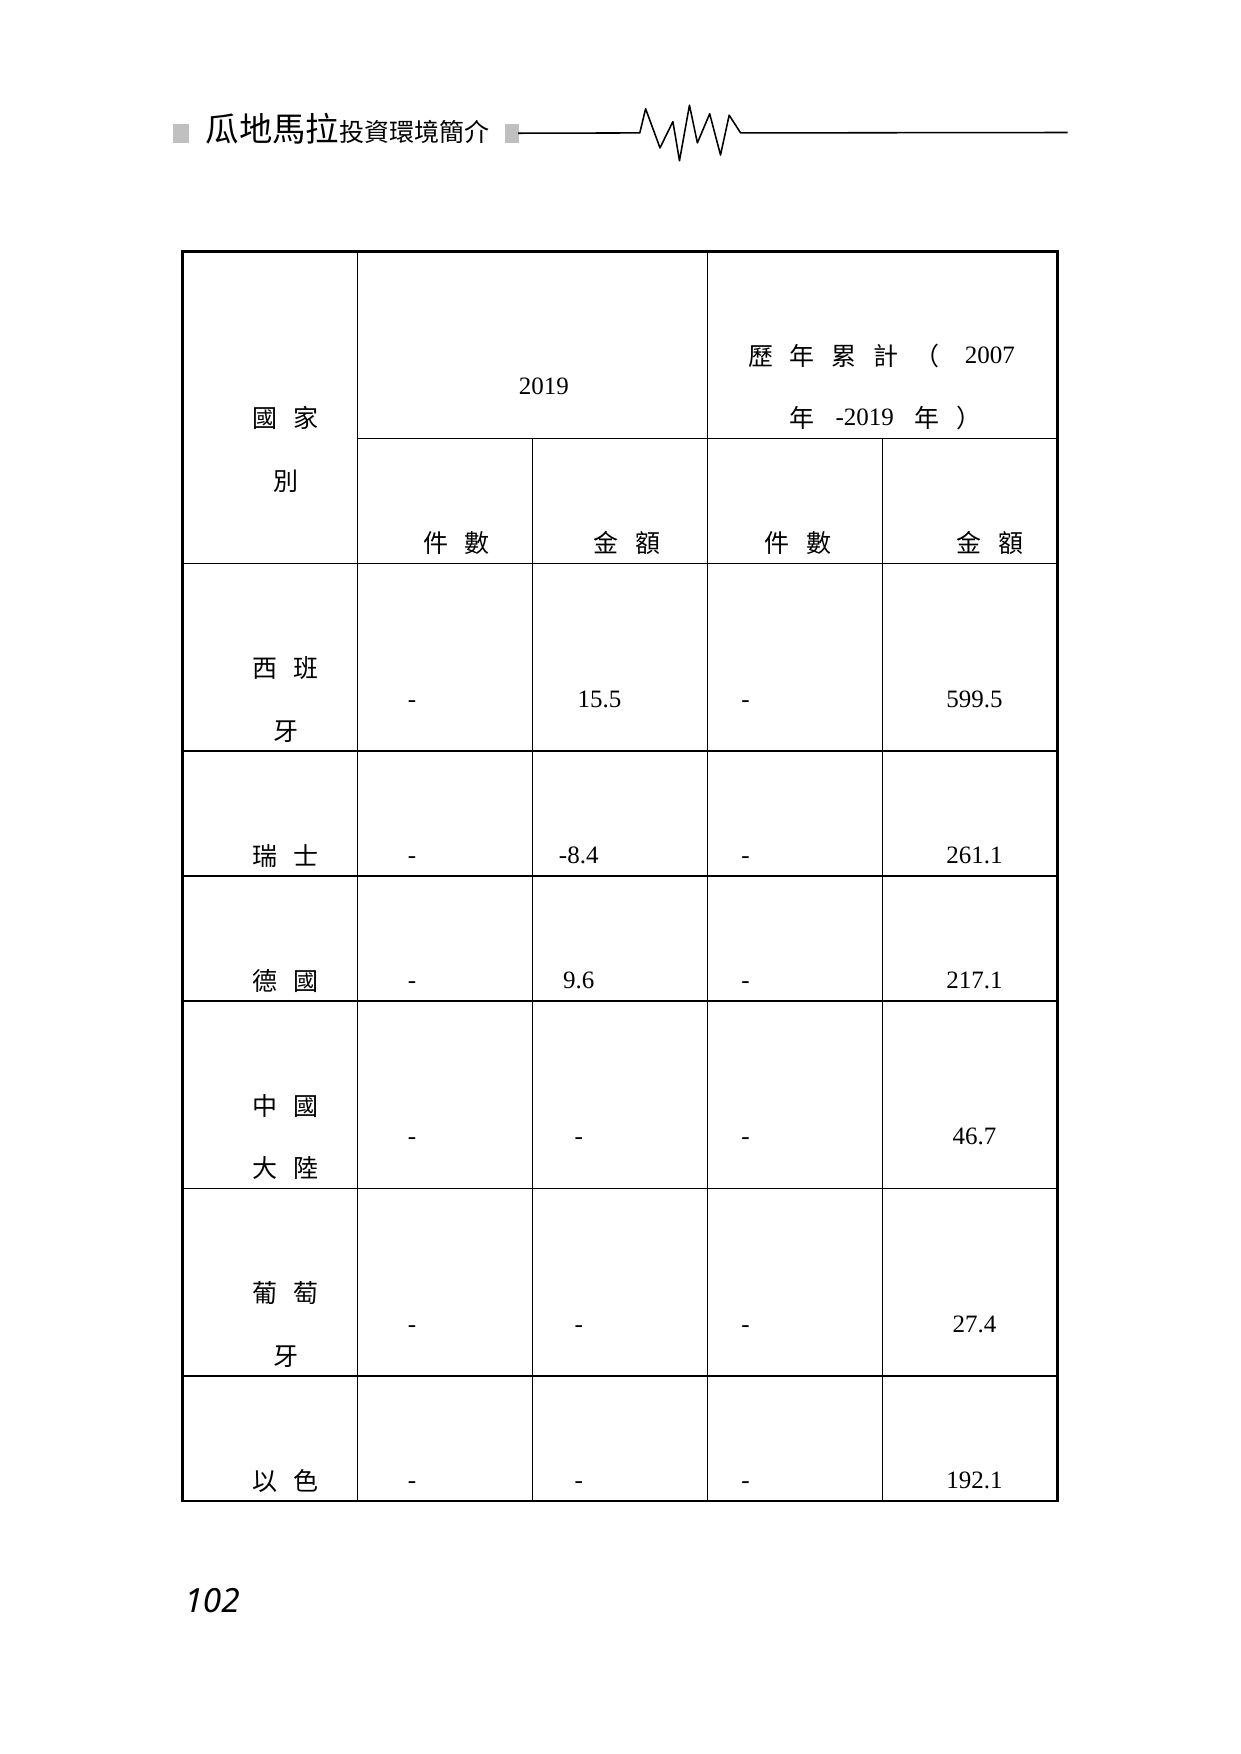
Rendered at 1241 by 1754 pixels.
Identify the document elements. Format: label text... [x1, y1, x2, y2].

table_cell - [533, 1189, 707, 1375]
table_cell - [358, 1002, 532, 1188]
table_cell 瑞士 [184, 752, 357, 875]
table_cell - [358, 1189, 532, 1375]
table_header 歷年累計（2007年-2019年） [708, 253, 1056, 438]
table_cell - [358, 564, 532, 750]
table_cell 中國大陸 [184, 1002, 357, 1188]
table_cell 金額 [883, 439, 1056, 563]
table_cell 15.5 [533, 564, 707, 750]
table_cell 217.1 [883, 877, 1056, 1000]
table_cell 葡萄牙 [184, 1189, 357, 1375]
table_cell 9.6 [533, 877, 707, 1000]
table_cell 192.1 [883, 1377, 1056, 1500]
table_cell 以色 [184, 1377, 357, 1500]
table_cell 599.5 [883, 564, 1056, 750]
table_cell -8.4 [533, 752, 707, 875]
table_cell 件數 [358, 439, 532, 563]
table_cell - [708, 1002, 882, 1188]
table_cell - [708, 877, 882, 1000]
table_cell - [358, 1377, 532, 1500]
table_cell - [708, 1377, 882, 1500]
table_cell 261.1 [883, 752, 1056, 875]
table_cell - [358, 877, 532, 1000]
table_header 2019 [358, 253, 707, 438]
table_cell 27.4 [883, 1189, 1056, 1375]
table_cell 德國 [184, 877, 357, 1000]
table_cell - [358, 752, 532, 875]
table_cell - [708, 564, 882, 750]
table_header 國家別 [184, 253, 357, 563]
table_cell - [708, 1189, 882, 1375]
table_cell - [533, 1002, 707, 1188]
table_cell 西班牙 [184, 564, 357, 750]
table_cell - [533, 1377, 707, 1500]
table_cell 件數 [708, 439, 882, 563]
table_cell 46.7 [883, 1002, 1056, 1188]
table_cell 金額 [533, 439, 707, 563]
table_cell - [708, 752, 882, 875]
